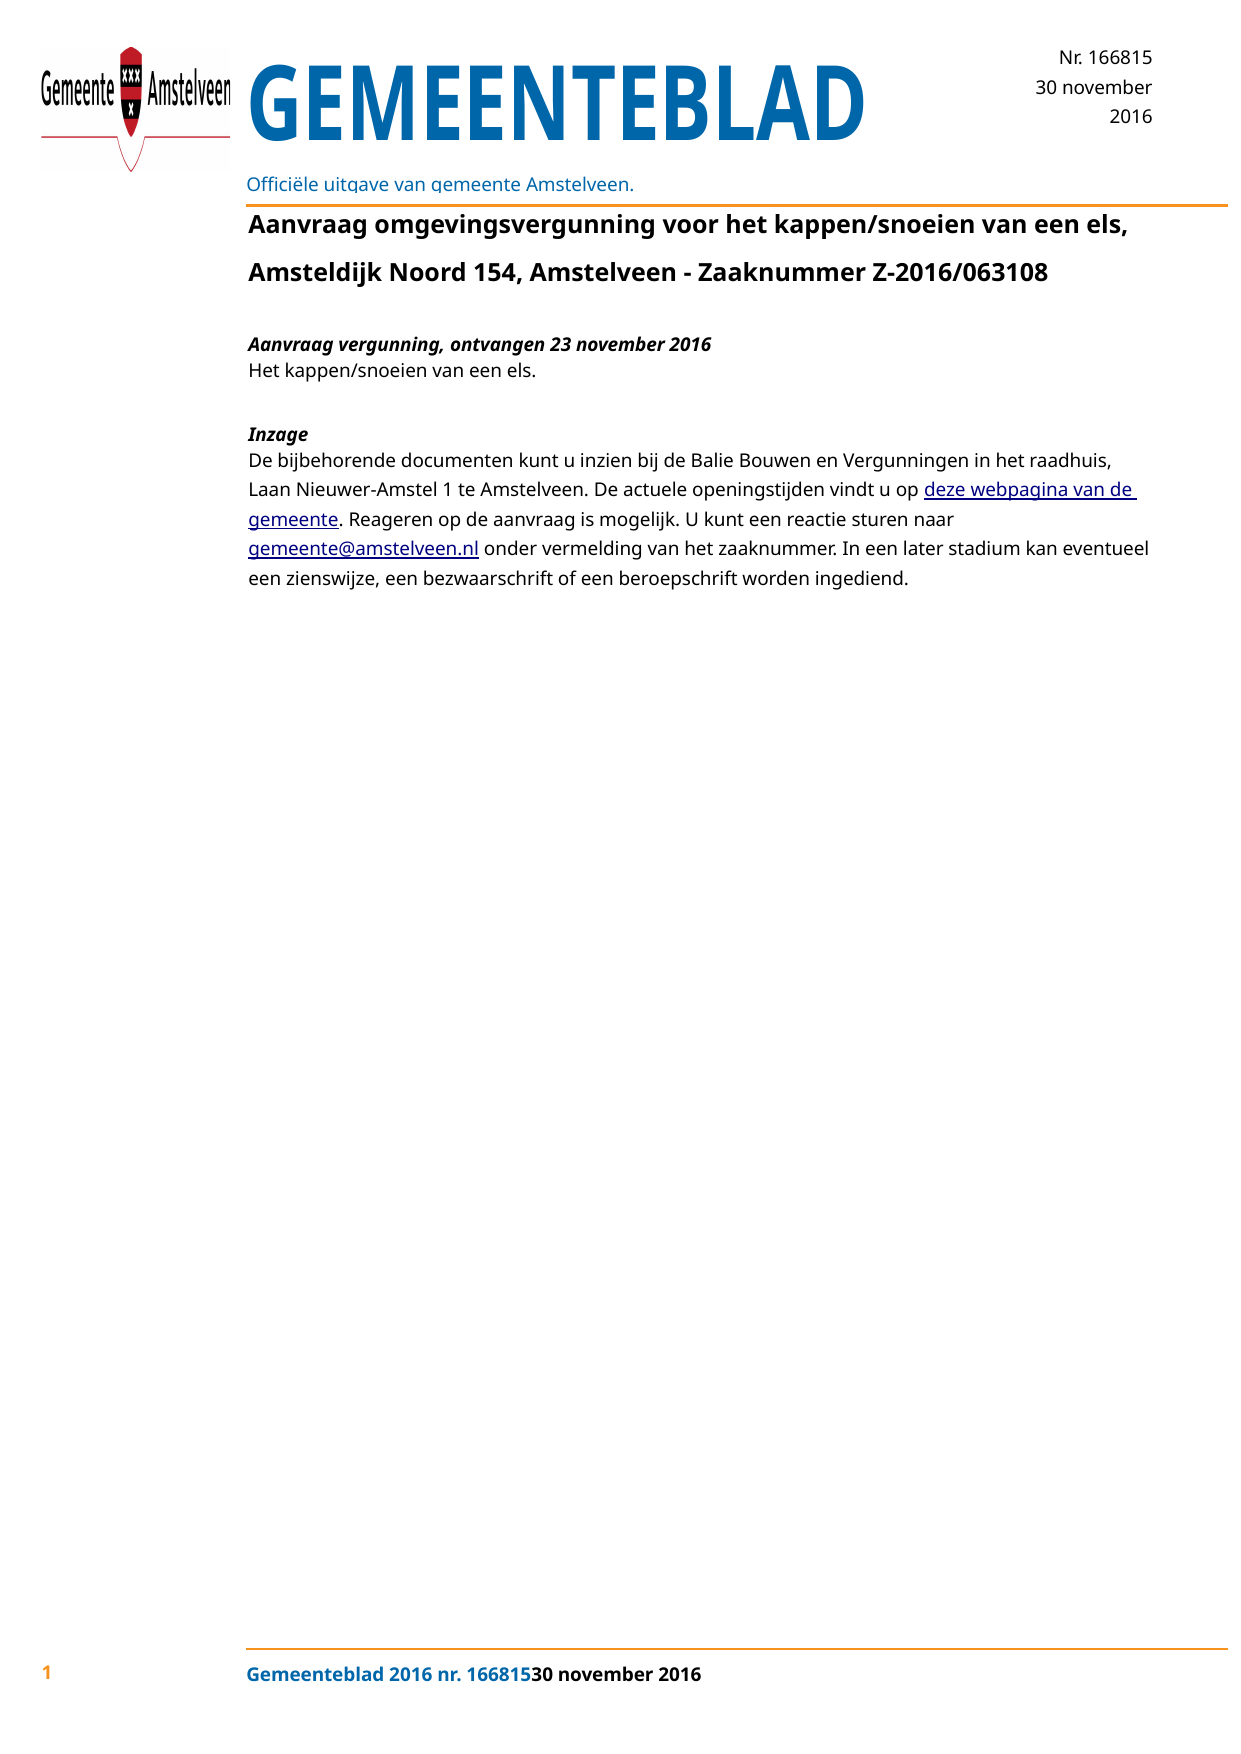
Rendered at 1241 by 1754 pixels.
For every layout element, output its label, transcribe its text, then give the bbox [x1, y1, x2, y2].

picture [41, 47, 231, 172]
text Het kappen/snoeien van een els. [248, 357, 1152, 383]
text Aanvraag omgevingsvergunning voor het kappen/snoeien van een els, Amsteldijk Noord 154, Amstelveen - Zaaknummer Z-2016/063108 [248, 207, 1152, 288]
text Inzage [248, 421, 1152, 447]
text Aanvraag vergunning, ontvangen 23 november 2016 [248, 331, 1152, 357]
text De bijbehorende documenten kunt u inzien bij de Balie Bouwen en Vergunningen in het raadhuis, Laan Nieuwer-Amstel 1 te Amstelveen. De actuele openingstijden vindt u op deze webpagina van de gemeente. Reageren op de aanvraag is mogelijk. U kunt een reactie sturen naar gemeente@amstelveen.nl onder vermelding van het zaaknummer. In een later stadium kan eventueel een zienswijze, een bezwaarschrift of een beroepschrift worden ingediend. [248, 447, 1152, 591]
